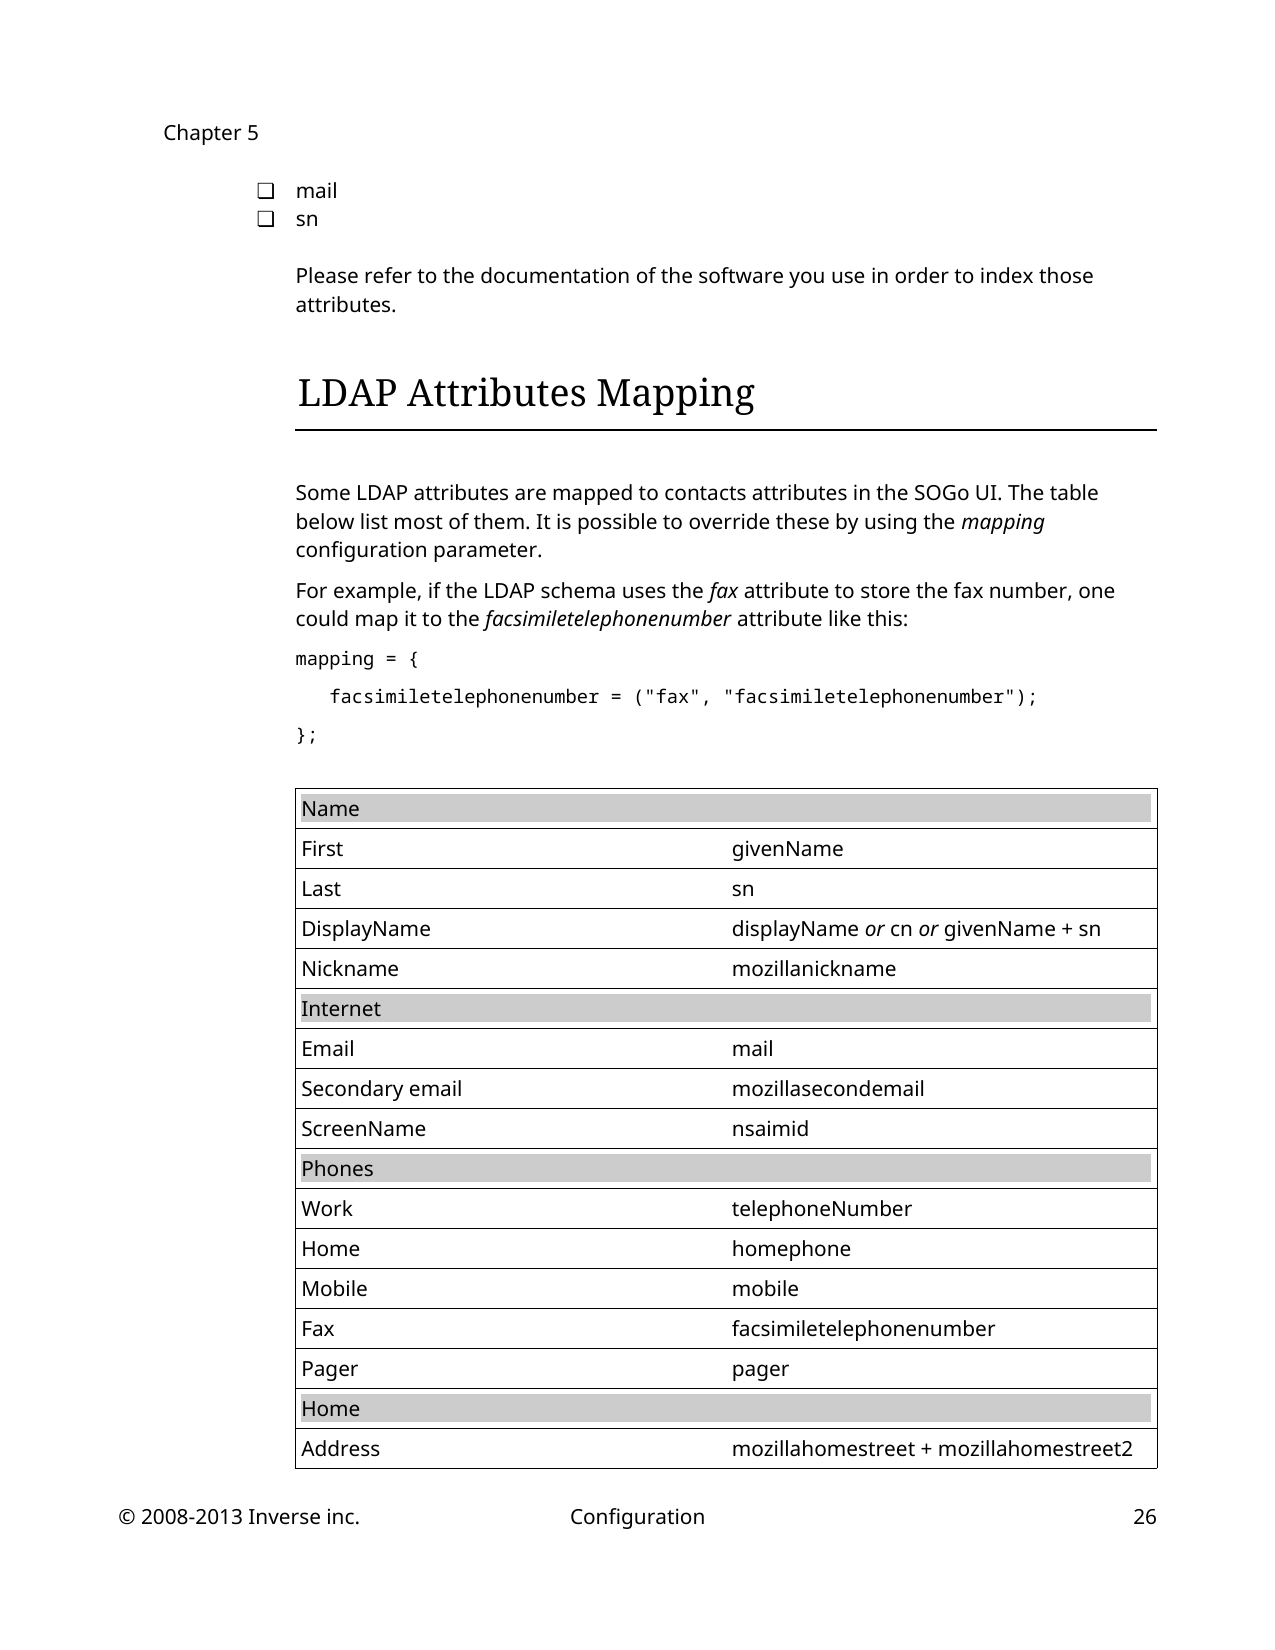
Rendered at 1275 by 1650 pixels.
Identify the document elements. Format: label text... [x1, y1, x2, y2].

table_cell Internet [296, 989, 1157, 1028]
table_cell givenName [726, 829, 1157, 868]
table_cell Home [296, 1389, 1157, 1428]
table_cell mobile [726, 1269, 1157, 1308]
list ❏ sn [256, 204, 1157, 233]
table_cell Work [296, 1189, 726, 1228]
table_cell Fax [296, 1309, 726, 1348]
table_cell nsaimid [726, 1109, 1157, 1148]
table_cell Nickname [296, 949, 726, 988]
table_cell Secondary email [296, 1069, 726, 1108]
table_cell Phones [296, 1149, 1157, 1188]
table_cell Email [296, 1029, 726, 1068]
text Please refer to the documentation of the software you use in order to index those attributes. [295, 261, 1157, 318]
table_cell facsimiletelephonenumber [726, 1309, 1157, 1348]
text facsimiletelephonenumber = ("fax", "facsimiletelephonenumber"); [295, 683, 1157, 709]
table_cell mozillanickname [726, 949, 1157, 988]
text mapping = { [295, 646, 1157, 671]
table_cell Pager [296, 1349, 726, 1388]
text For example, if the LDAP schema uses the fax attribute to store the fax number, one could map it to the facsimiletelephonenumber attribute like this: [295, 576, 1157, 633]
table_cell sn [726, 869, 1157, 908]
table_cell telephoneNumber [726, 1189, 1157, 1228]
text Some LDAP attributes are mapped to contacts attributes in the SOGo UI. The table below list most of them. It is possible to override these by using the mapping configuration parameter. [295, 478, 1157, 564]
list ❏ mail [256, 176, 1157, 204]
table_header Name [296, 789, 1157, 828]
table_cell Mobile [296, 1269, 726, 1308]
table_cell ScreenName [296, 1109, 726, 1148]
table_cell Last [296, 869, 726, 908]
text }; [295, 722, 1157, 747]
table_cell DisplayName [296, 909, 726, 948]
table_cell mozillahomestreet + mozillahomestreet2 [726, 1429, 1157, 1468]
table_cell Home [296, 1229, 726, 1268]
table_cell displayName or cn or givenName + sn [726, 909, 1157, 948]
table_cell Address [296, 1429, 726, 1468]
table_cell mozillasecondemail [726, 1069, 1157, 1108]
table_cell mail [726, 1029, 1157, 1068]
subtitle LDAP Attributes Mapping [295, 367, 1157, 429]
table_cell pager [726, 1349, 1157, 1388]
table_cell First [296, 829, 726, 868]
table_cell homephone [726, 1229, 1157, 1268]
